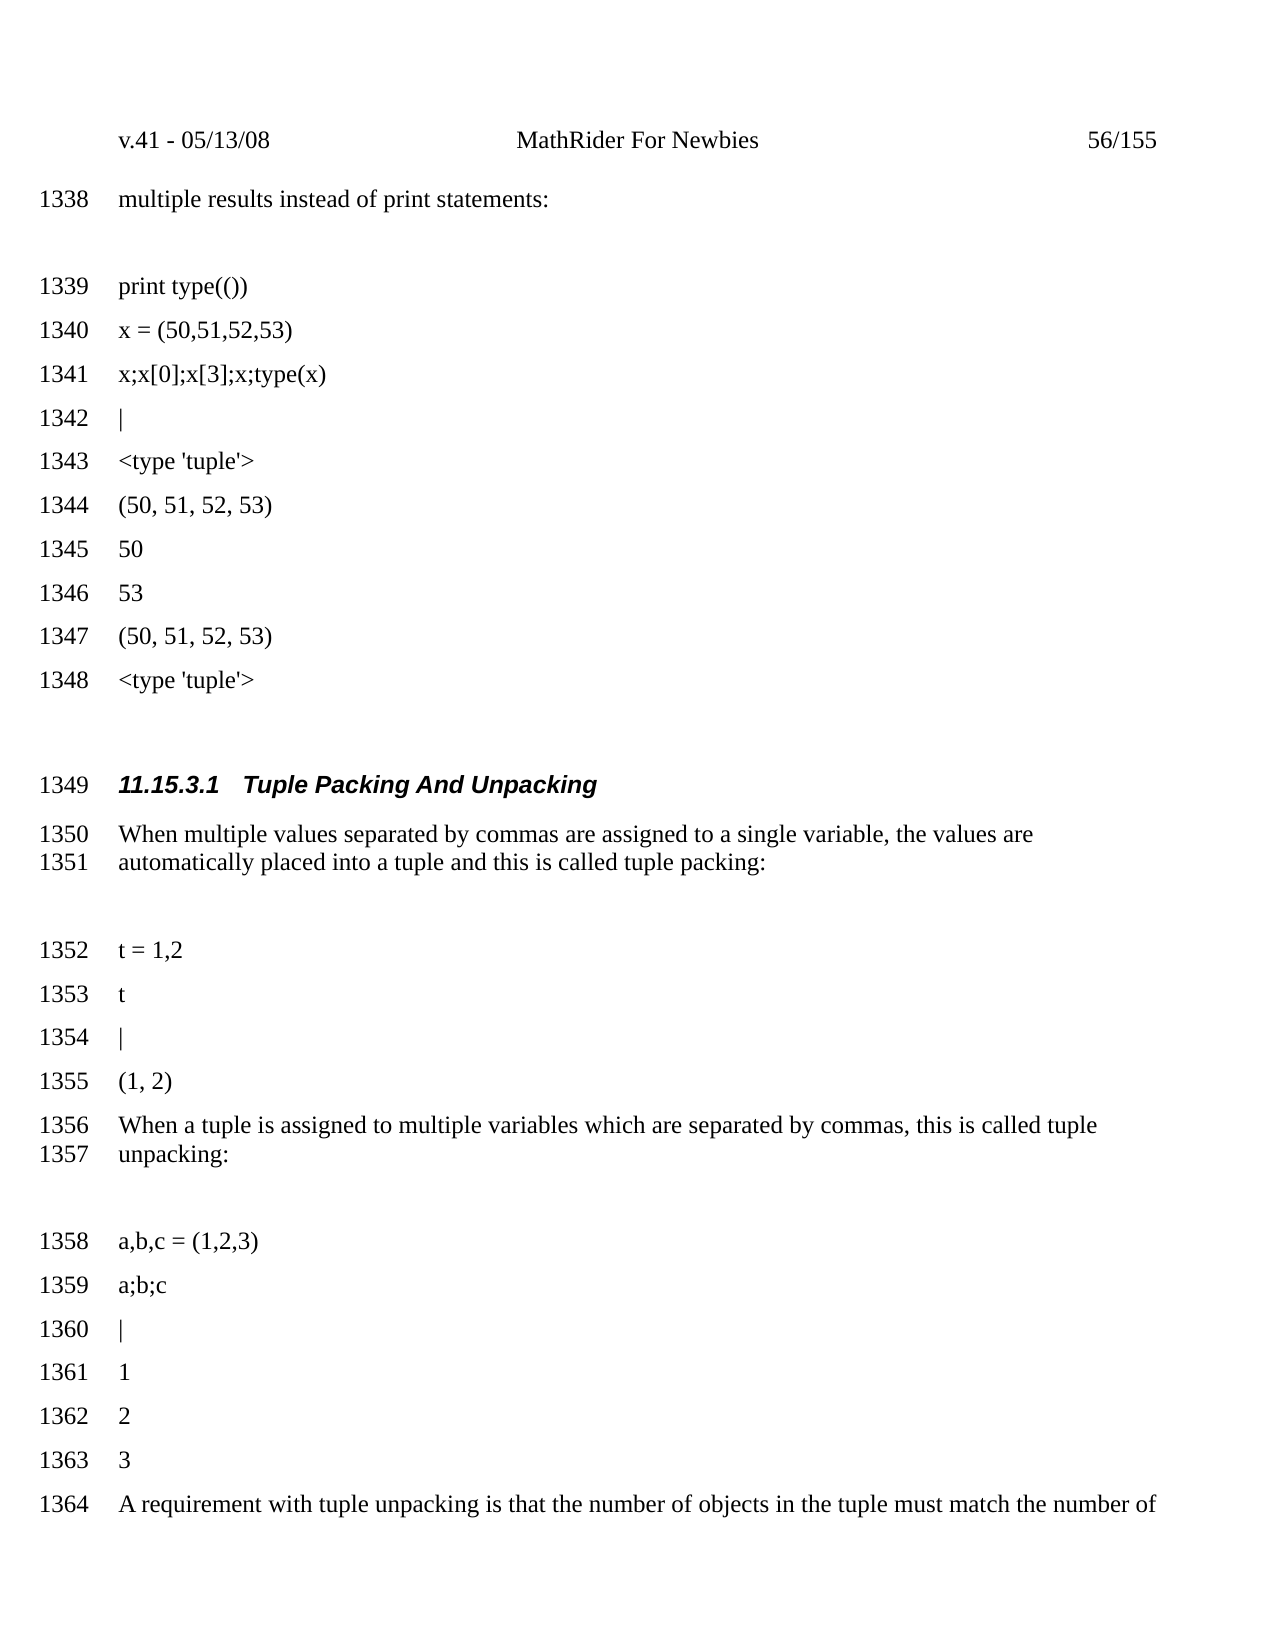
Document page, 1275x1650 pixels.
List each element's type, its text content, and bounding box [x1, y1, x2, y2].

text (50, 51, 52, 53) [118, 490, 1157, 519]
subtitle Tuple Packing And Unpacking [118, 770, 1157, 799]
text 1 [118, 1357, 1157, 1386]
text <type 'tuple'> [118, 665, 1157, 694]
text a;b;c [118, 1270, 1157, 1299]
text When multiple values separated by commas are assigned to a single variable, the values are automatically placed into a tuple and this is called tuple packing: [118, 819, 1157, 876]
text 53 [118, 578, 1157, 606]
text | [118, 1314, 1157, 1342]
text (1, 2) [118, 1066, 1157, 1095]
text 50 [118, 534, 1157, 563]
text a,b,c = (1,2,3) [118, 1226, 1157, 1255]
text (50, 51, 52, 53) [118, 621, 1157, 650]
text multiple results instead of print statements: [118, 184, 1157, 213]
text t [118, 979, 1157, 1007]
text | [118, 403, 1157, 431]
text When a tuple is assigned to multiple variables which are separated by commas, this is called tuple unpacking: [118, 1110, 1157, 1167]
text <type 'tuple'> [118, 446, 1157, 475]
text A requirement with tuple unpacking is that the number of objects in the tuple must match the number of [118, 1489, 1157, 1517]
text print type(()) [118, 271, 1157, 300]
text 2 [118, 1401, 1157, 1430]
text x;x[0];x[3];x;type(x) [118, 359, 1157, 388]
text | [118, 1022, 1157, 1051]
text t = 1,2 [118, 935, 1157, 964]
text x = (50,51,52,53) [118, 315, 1157, 344]
text 3 [118, 1445, 1157, 1474]
